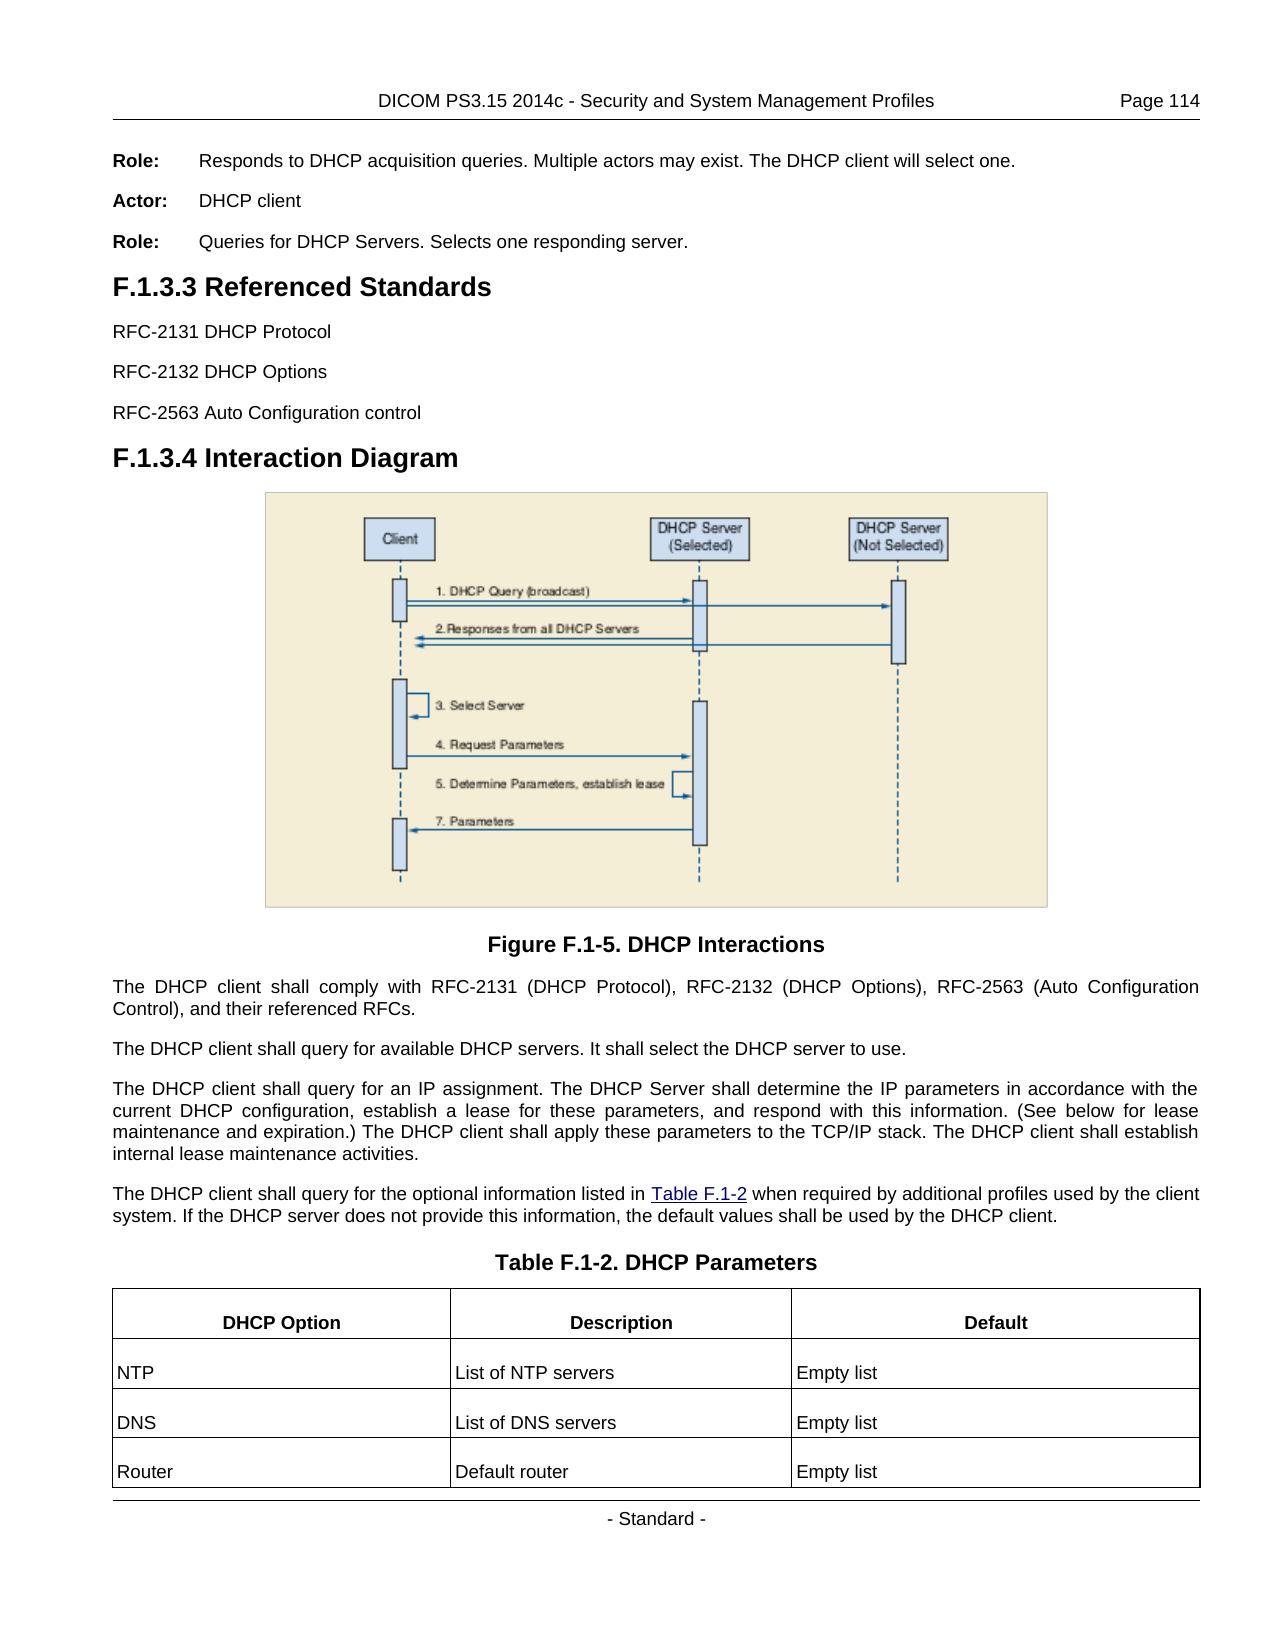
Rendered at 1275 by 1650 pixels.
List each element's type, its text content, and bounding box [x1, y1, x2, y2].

text RFC-2563 Auto Configuration control [112, 402, 1200, 423]
table_cell List of NTP servers [451, 1339, 791, 1388]
text Actor: DHCP client [112, 190, 1200, 212]
table_cell NTP [113, 1339, 450, 1388]
table_cell Empty list [792, 1438, 1199, 1487]
table_header Description [451, 1289, 791, 1338]
text The DHCP client shall comply with RFC-2131 (DHCP Protocol), RFC-2132 (DHCP Options), RFC-2563 (Auto Configuration Control), and their referenced RFCs. [112, 976, 1200, 1019]
table_cell Router [113, 1438, 450, 1487]
table_header Default [792, 1289, 1199, 1338]
text Figure F.1-5. DHCP Interactions [112, 931, 1200, 957]
text The DHCP client shall query for the optional information listed in Table F.1-2 when required by additional profiles used by the client system. If the DHCP server does not provide this information, the default values shall be used by the DHCP client. [112, 1183, 1200, 1226]
text Table F.1-2. DHCP Parameters [112, 1249, 1200, 1275]
text F.1.3.3 Referenced Standards [112, 271, 1200, 302]
text The DHCP client shall query for available DHCP servers. It shall select the DHCP server to use. [112, 1038, 1200, 1059]
text The DHCP client shall query for an IP assignment. The DHCP Server shall determine the IP parameters in accordance with the current DHCP configuration, establish a lease for these parameters, and respond with this information. (See below for lease maintenance and expiration.) The DHCP client shall apply these parameters to the TCP/IP stack. The DHCP client shall establish internal lease maintenance activities. [112, 1078, 1200, 1164]
table_header DHCP Option [113, 1289, 450, 1338]
table_cell Default router [451, 1438, 791, 1487]
picture [264, 491, 1049, 909]
table_cell DNS [113, 1389, 450, 1437]
table_cell Empty list [792, 1339, 1199, 1388]
text Role: Responds to DHCP acquisition queries. Multiple actors may exist. The DHCP client will select one. [112, 150, 1200, 172]
table_cell Empty list [792, 1389, 1199, 1437]
table_cell List of DNS servers [451, 1389, 791, 1437]
text F.1.3.4 Interaction Diagram [112, 442, 1200, 473]
text RFC-2132 DHCP Options [112, 361, 1200, 383]
text Role: Queries for DHCP Servers. Selects one responding server. [112, 231, 1200, 252]
text RFC-2131 DHCP Protocol [112, 321, 1200, 342]
